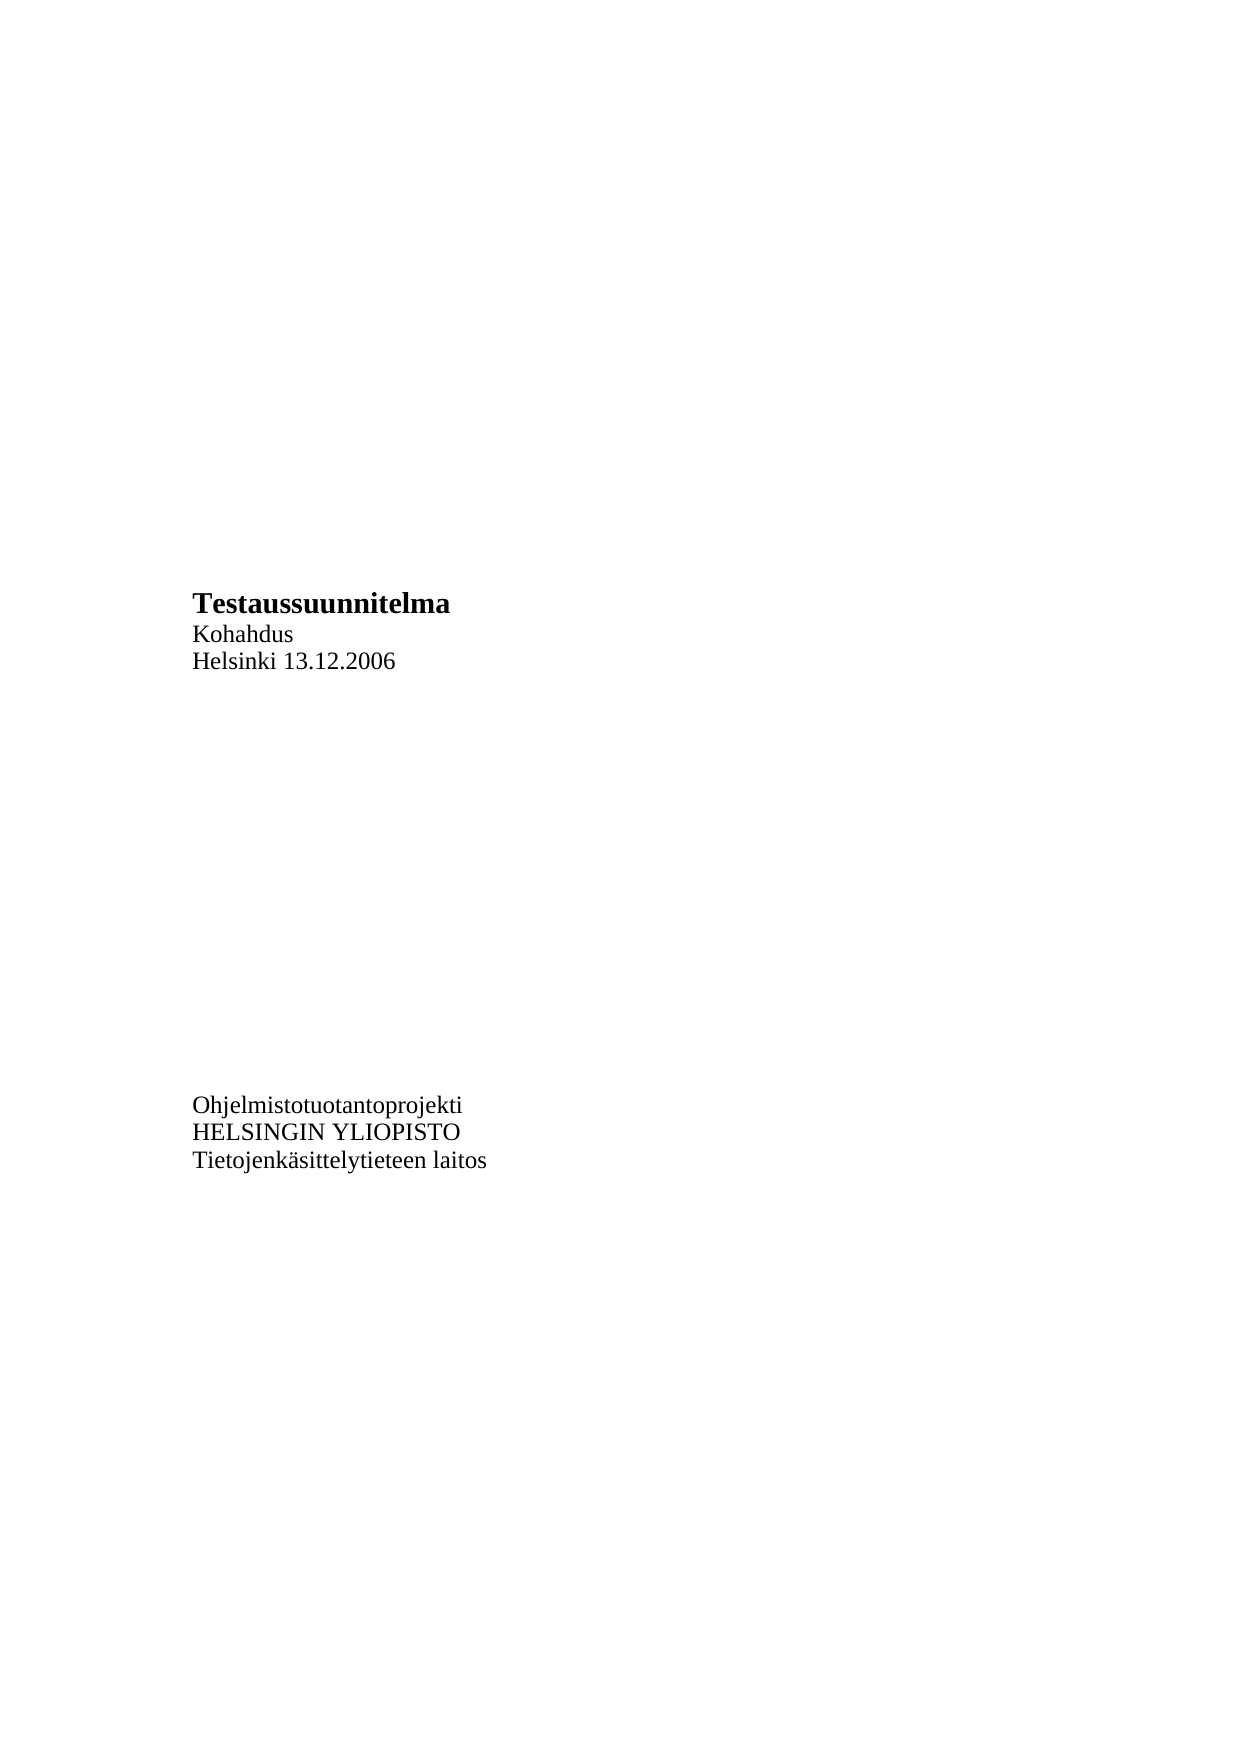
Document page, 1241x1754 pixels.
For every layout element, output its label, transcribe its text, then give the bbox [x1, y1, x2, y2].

text HELSINGIN YLIOPISTO [118, 1118, 1122, 1146]
text Kohahdus [118, 620, 1122, 647]
text Tietojenkäsittelytieteen laitos [118, 1146, 1122, 1174]
text Testaussuunnitelma [118, 586, 1122, 620]
text Helsinki 13.12.2006 [118, 647, 1122, 675]
text Ohjelmistotuotantoprojekti [118, 1091, 1122, 1118]
